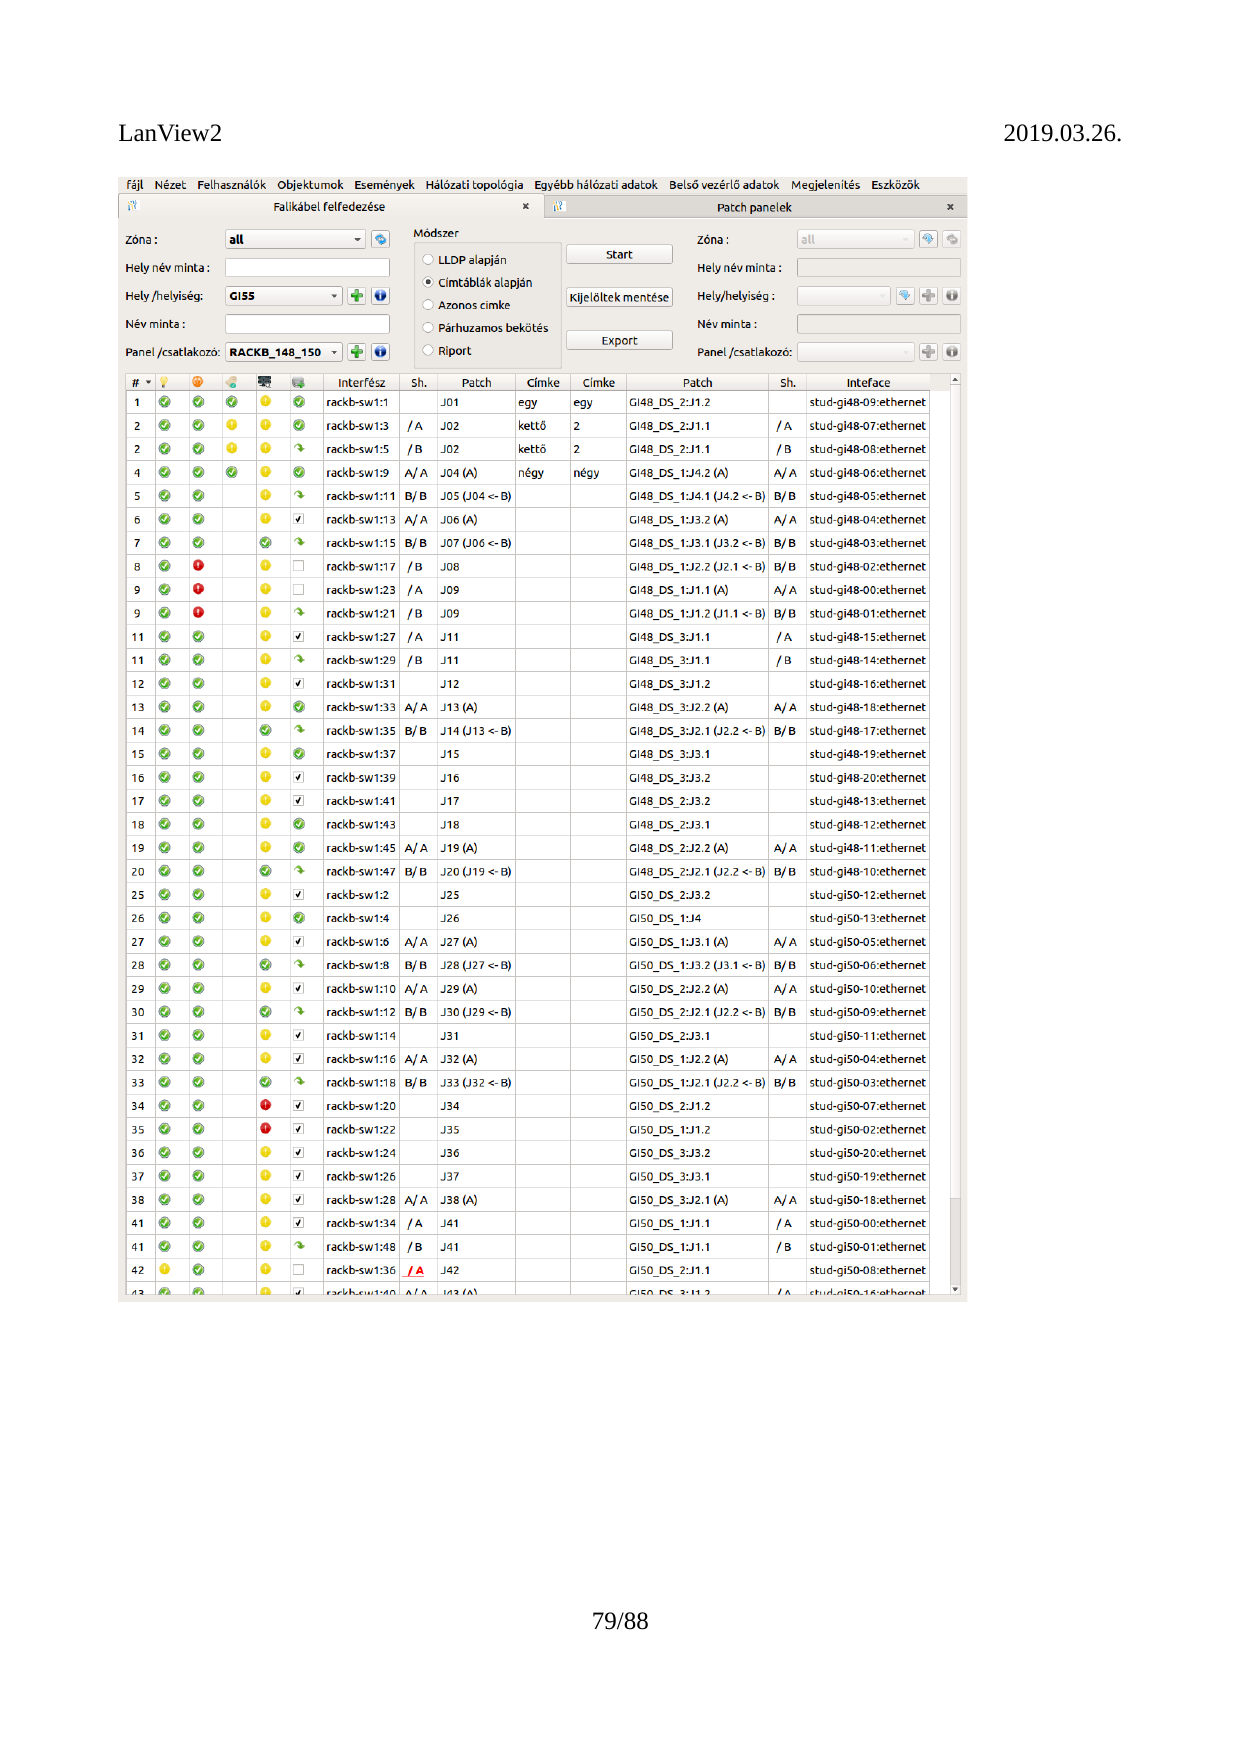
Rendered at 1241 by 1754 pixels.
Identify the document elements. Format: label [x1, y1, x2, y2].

picture [118, 177, 968, 1302]
